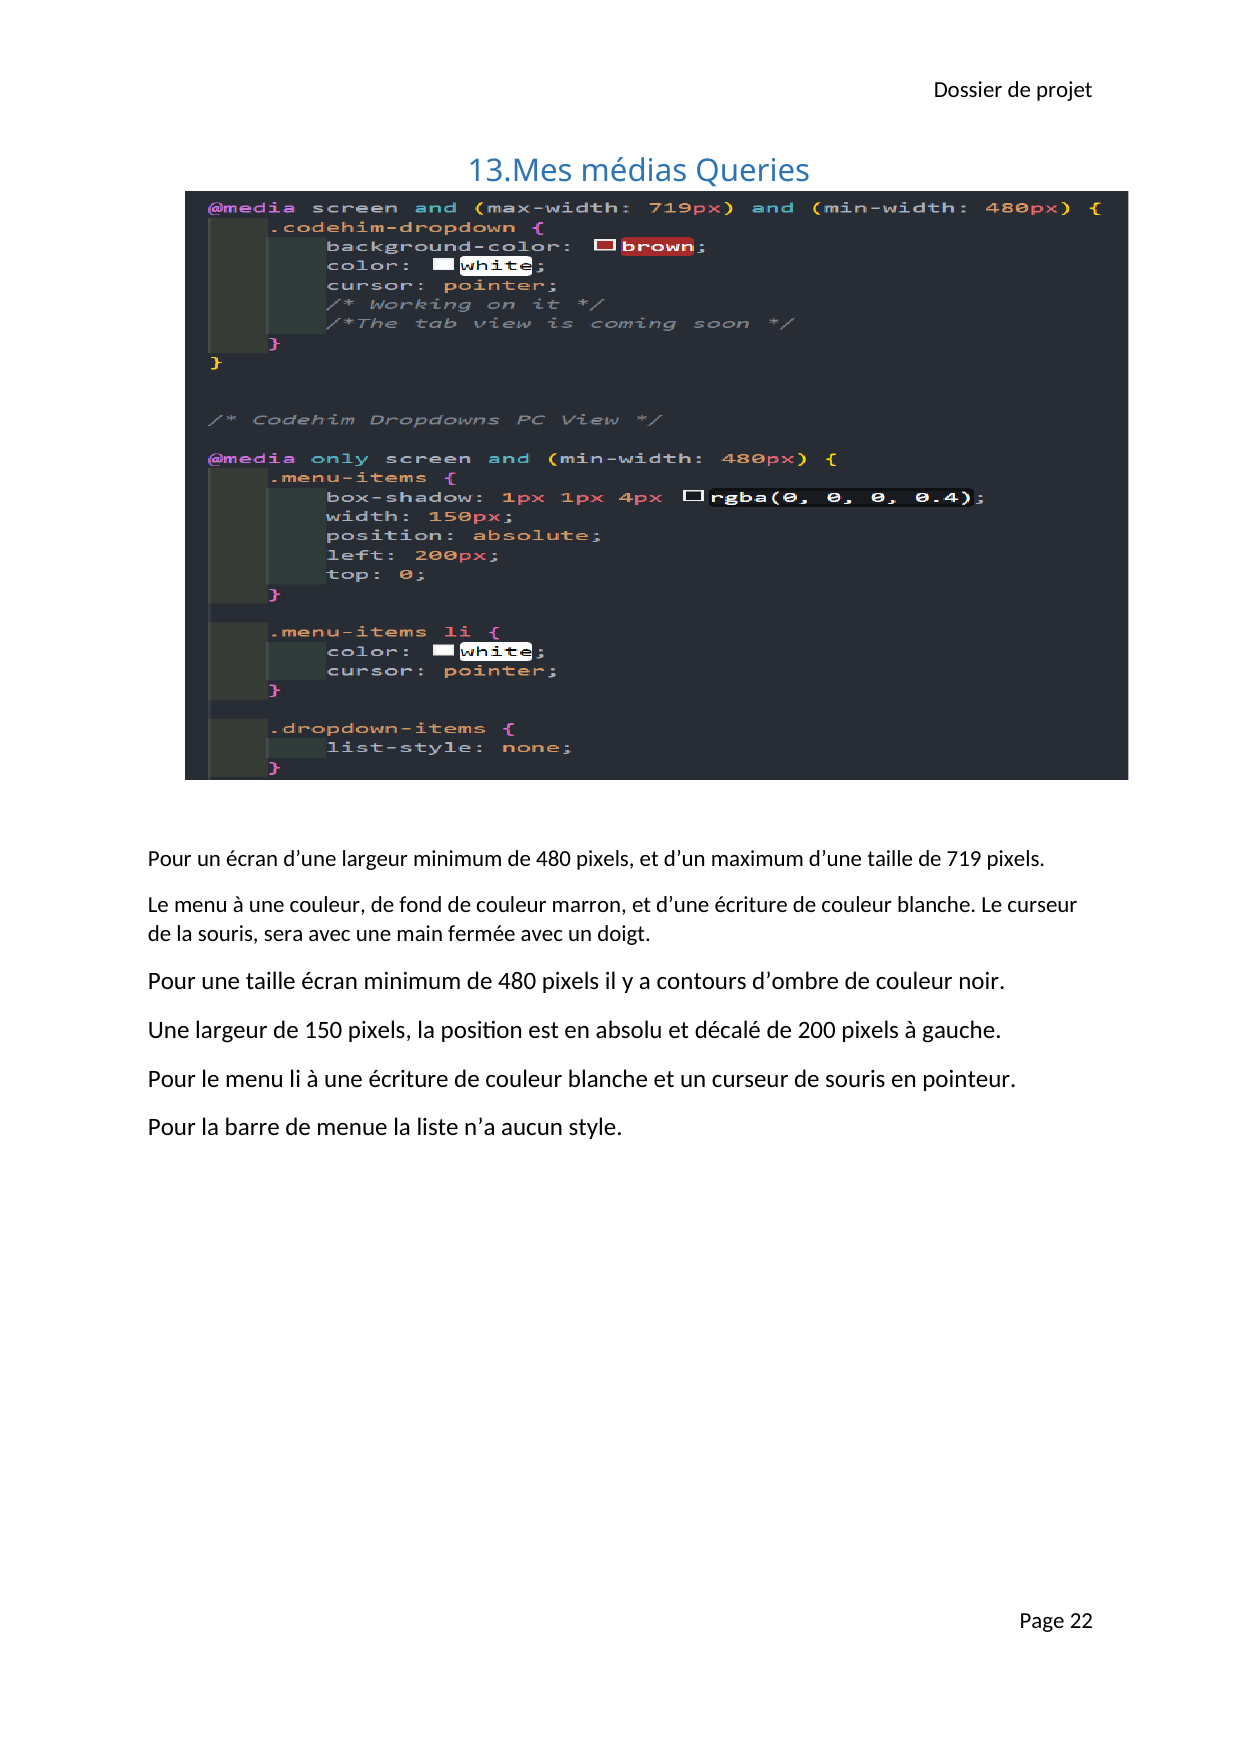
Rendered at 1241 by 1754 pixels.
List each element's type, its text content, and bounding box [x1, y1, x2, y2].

text Pour une taille écran minimum de 480 pixels il y a contours d’ombre de couleur noir. [148, 966, 1093, 996]
text Pour le menu li à une écriture de couleur blanche et un curseur de souris en pointeur. [148, 1063, 1093, 1093]
text Pour un écran d’une largeur minimum de 480 pixels, et d’un maximum d’une taille de 719 pixels. [148, 844, 1093, 872]
text Une largeur de 150 pixels, la position est en absolu et décalé de 200 pixels à gauche. [148, 1014, 1093, 1045]
text 13.Mes médias Queries [185, 148, 1093, 191]
text Le menu à une couleur, de fond de couleur marron, et d’une écriture de couleur blanche. Le curseur de la souris, sera avec une main fermée avec un doigt. [148, 890, 1093, 947]
text Pour la barre de menue la liste n’a aucun style. [148, 1111, 1093, 1142]
